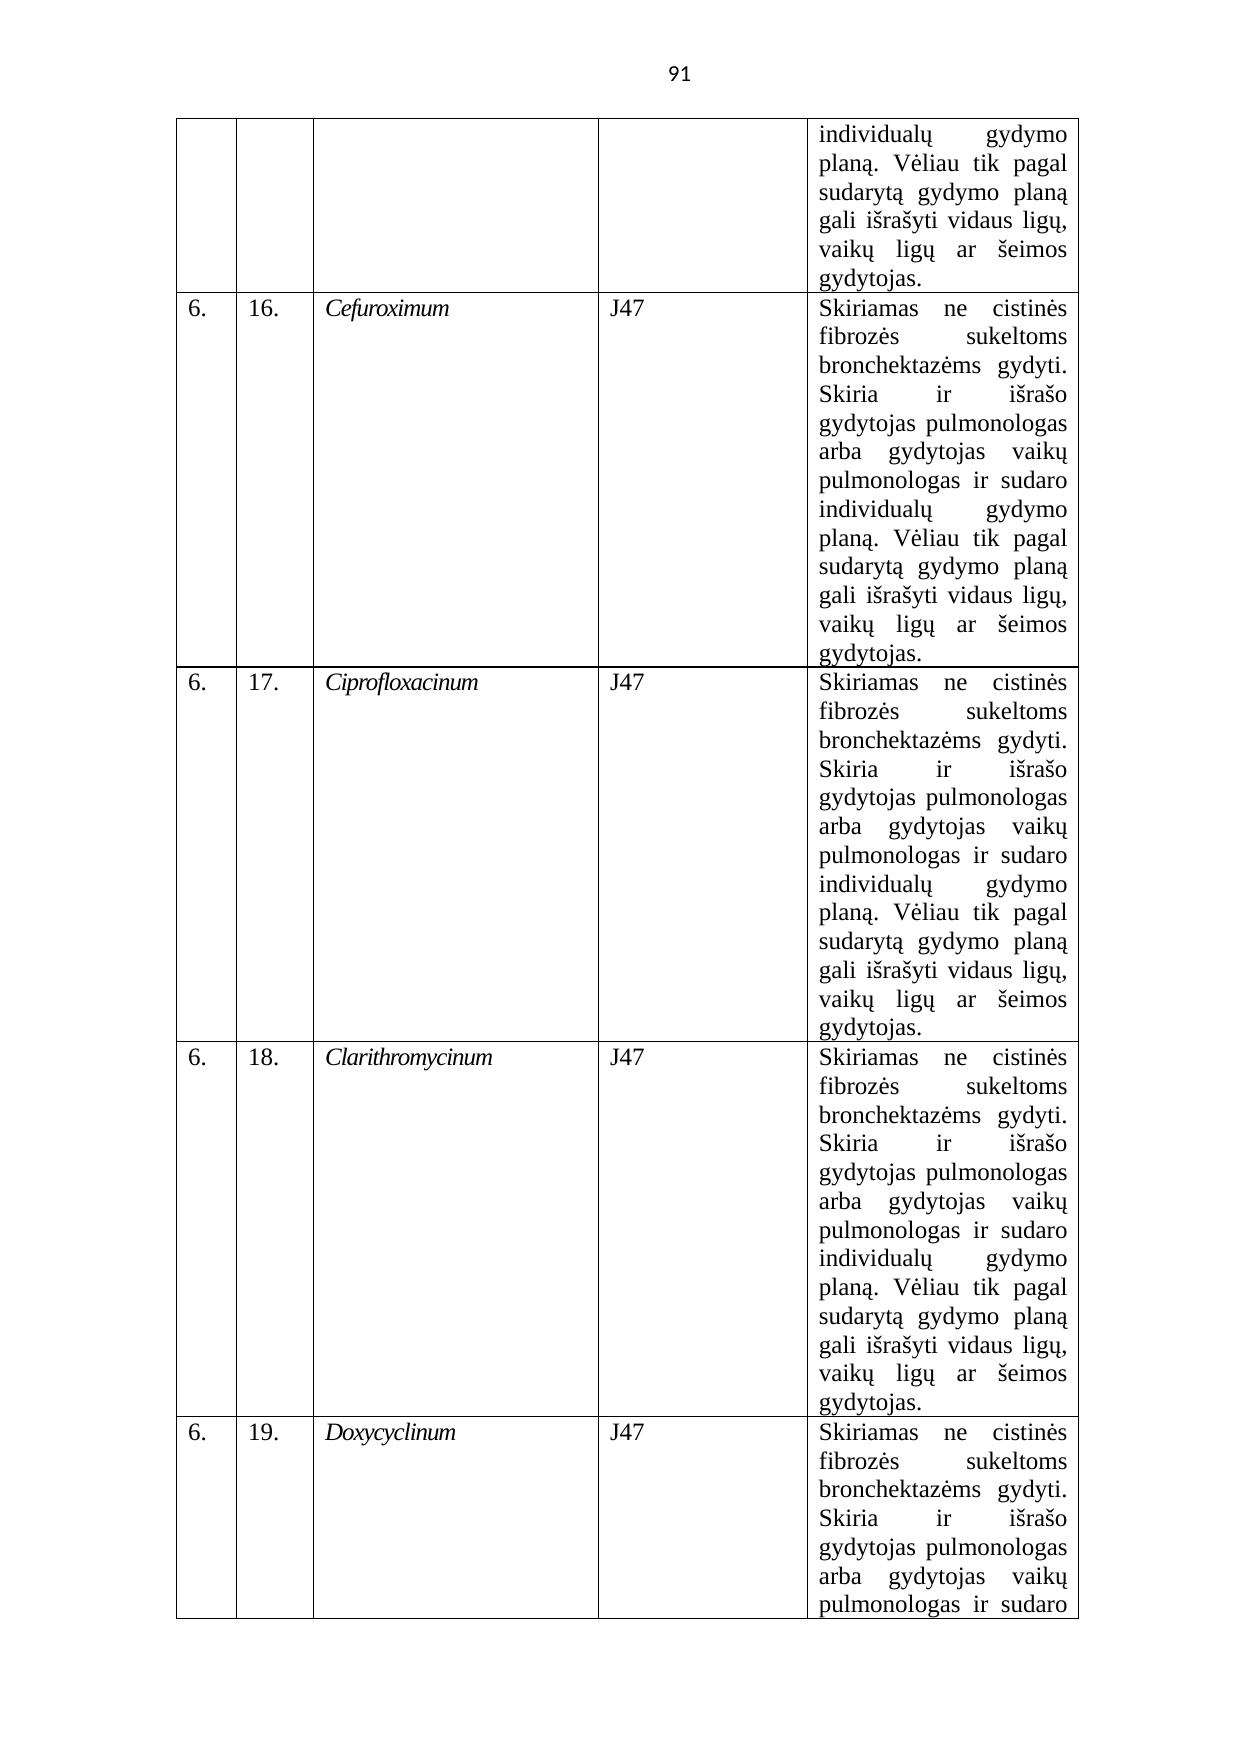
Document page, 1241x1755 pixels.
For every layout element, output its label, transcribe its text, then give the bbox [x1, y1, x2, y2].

table_cell Skiriamas ne cistinės fibrozės sukeltoms bronchektazėms gydyti. Skiria ir išrašo gydytojas pulmonologas arba gydytojas vaikų pulmonologas ir sudaro [808, 1417, 1078, 1618]
table_cell 18. [237, 1042, 313, 1416]
table_cell [1079, 1416, 1083, 1618]
table_cell [1093, 118, 1099, 292]
table_cell [1103, 118, 1109, 292]
table_cell [1079, 118, 1083, 292]
table_cell Skiriamas ne cistinės fibrozės sukeltoms bronchektazėms gydyti. Skiria ir išrašo gydytojas pulmonologas arba gydytojas vaikų pulmonologas ir sudaro individualų gydymo planą. Vėliau tik pagal sudarytą gydymo planą gali išrašyti vidaus ligų, vaikų ligų ar šeimos gydytojas. [808, 1042, 1078, 1416]
table_cell 6. [177, 293, 236, 666]
table_cell J47 [599, 1042, 807, 1416]
table_cell [177, 119, 236, 292]
table_cell [1084, 1041, 1088, 1416]
table_cell [1084, 292, 1088, 666]
table_cell [1093, 1416, 1099, 1618]
table_cell [1109, 666, 1123, 1041]
table_cell J47 [599, 668, 807, 1041]
table_cell Ciprofloxacinum [314, 668, 598, 1041]
table_cell [1079, 292, 1083, 666]
table_cell [237, 119, 313, 292]
table_cell 16. [237, 293, 313, 666]
table_cell [1088, 118, 1093, 292]
table_cell [1079, 666, 1083, 1041]
table_cell individualų gydymo planą. Vėliau tik pagal sudarytą gydymo planą gali išrašyti vidaus ligų, vaikų ligų ar šeimos gydytojas. [808, 119, 1078, 292]
table_cell [1093, 292, 1099, 666]
table_cell [1088, 666, 1093, 1041]
table_cell [1103, 666, 1109, 1041]
table_cell [1099, 1416, 1103, 1618]
table_cell [1093, 1041, 1099, 1416]
table_cell [1084, 666, 1088, 1041]
table_cell 6. [177, 668, 236, 1041]
table_cell [1099, 1041, 1103, 1416]
table_cell 19. [237, 1417, 313, 1618]
table_cell [1103, 1416, 1109, 1618]
table_cell [1084, 1416, 1088, 1618]
table_cell [1088, 1416, 1093, 1618]
table_cell [1099, 666, 1103, 1041]
table_cell [1109, 1416, 1123, 1618]
table_cell J47 [599, 1417, 807, 1618]
table_cell [1109, 292, 1123, 666]
table_cell [1109, 1041, 1123, 1416]
table_cell 6. [177, 1042, 236, 1416]
table_cell [1093, 666, 1099, 1041]
table_cell [1088, 292, 1093, 666]
table_cell [1099, 292, 1103, 666]
table_cell 17. [237, 668, 313, 1041]
table_cell Skiriamas ne cistinės fibrozės sukeltoms bronchektazėms gydyti. Skiria ir išrašo gydytojas pulmonologas arba gydytojas vaikų pulmonologas ir sudaro individualų gydymo planą. Vėliau tik pagal sudarytą gydymo planą gali išrašyti vidaus ligų, vaikų ligų ar šeimos gydytojas. [808, 668, 1078, 1041]
table_cell [1084, 118, 1088, 292]
table_cell Skiriamas ne cistinės fibrozės sukeltoms bronchektazėms gydyti. Skiria ir išrašo gydytojas pulmonologas arba gydytojas vaikų pulmonologas ir sudaro individualų gydymo planą. Vėliau tik pagal sudarytą gydymo planą gali išrašyti vidaus ligų, vaikų ligų ar šeimos gydytojas. [808, 293, 1078, 666]
table_cell [1103, 1041, 1109, 1416]
table_cell [1103, 292, 1109, 666]
table_cell [1109, 118, 1123, 292]
table_cell J47 [599, 293, 807, 666]
table_cell [599, 119, 807, 292]
table_cell Cefuroximum [314, 293, 598, 666]
table_cell [314, 119, 598, 292]
table_cell [1088, 1041, 1093, 1416]
table_cell [1079, 1041, 1083, 1416]
table_cell Clarithromycinum [314, 1042, 598, 1416]
table_cell Doxycyclinum [314, 1417, 598, 1618]
table_cell [1099, 118, 1103, 292]
table_cell 6. [177, 1417, 236, 1618]
